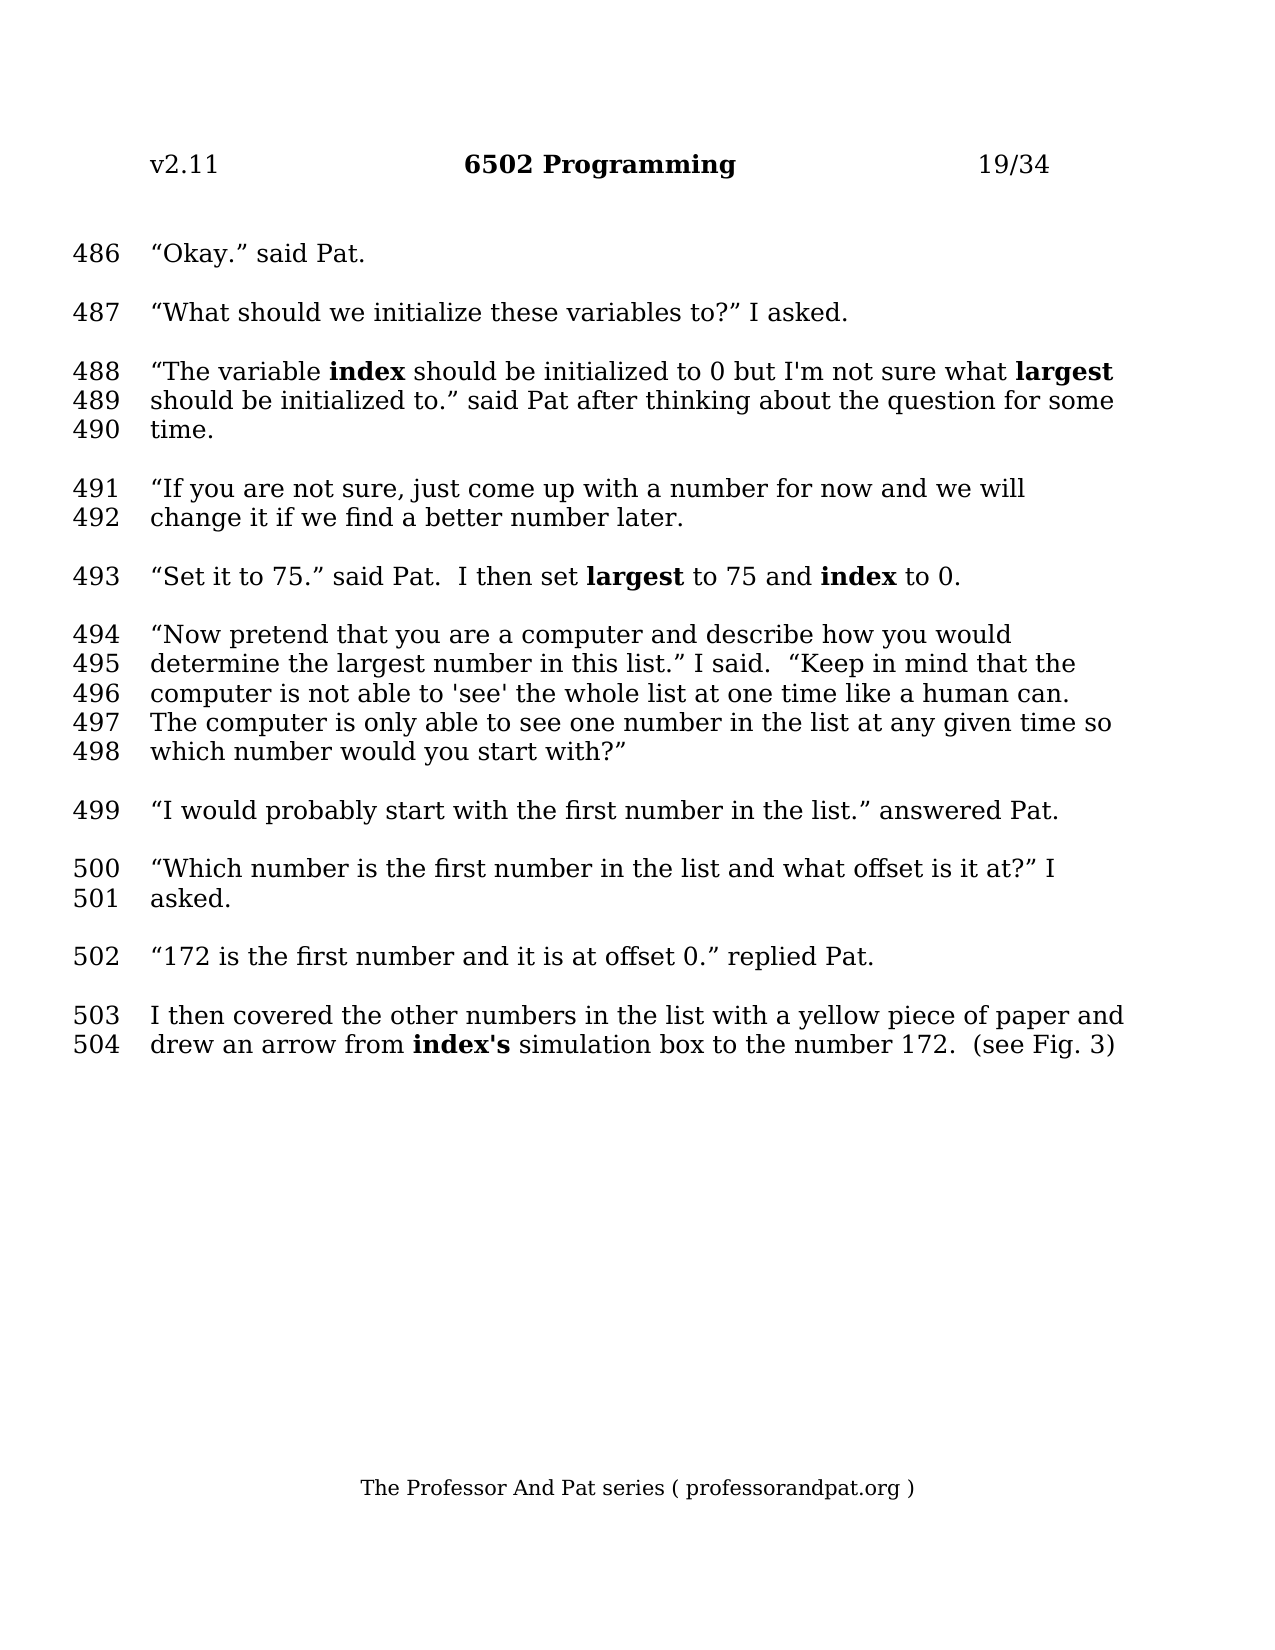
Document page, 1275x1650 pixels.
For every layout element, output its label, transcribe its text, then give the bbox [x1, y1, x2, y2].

text “What should we initialize these variables to?” I asked. [150, 298, 1125, 327]
text “The variable index should be initialized to 0 but I'm not sure what largest should be initialized to.” said Pat after thinking about the question for some time. [150, 356, 1125, 444]
text “If you are not sure, just come up with a number for now and we will change it if we find a better number later. [150, 474, 1125, 532]
text I then covered the other numbers in the list with a yellow piece of paper and drew an arrow from index's simulation box to the number 172. (see Fig. 3) [150, 1001, 1125, 1060]
text “Which number is the first number in the list and what offset is it at?” I asked. [150, 854, 1125, 913]
text “Set it to 75.” said Pat. I then set largest to 75 and index to 0. [150, 562, 1125, 591]
text “Now pretend that you are a computer and describe how you would determine the largest number in this list.” I said. “Keep in mind that the computer is not able to 'see' the whole list at one time like a human can. The computer is only able to see one number in the list at any given time so which number would you start with?” [150, 620, 1125, 767]
text “172 is the first number and it is at offset 0.” replied Pat. [150, 942, 1125, 972]
text “I would probably start with the first number in the list.” answered Pat. [150, 796, 1125, 825]
text “Okay.” said Pat. [150, 239, 1125, 268]
